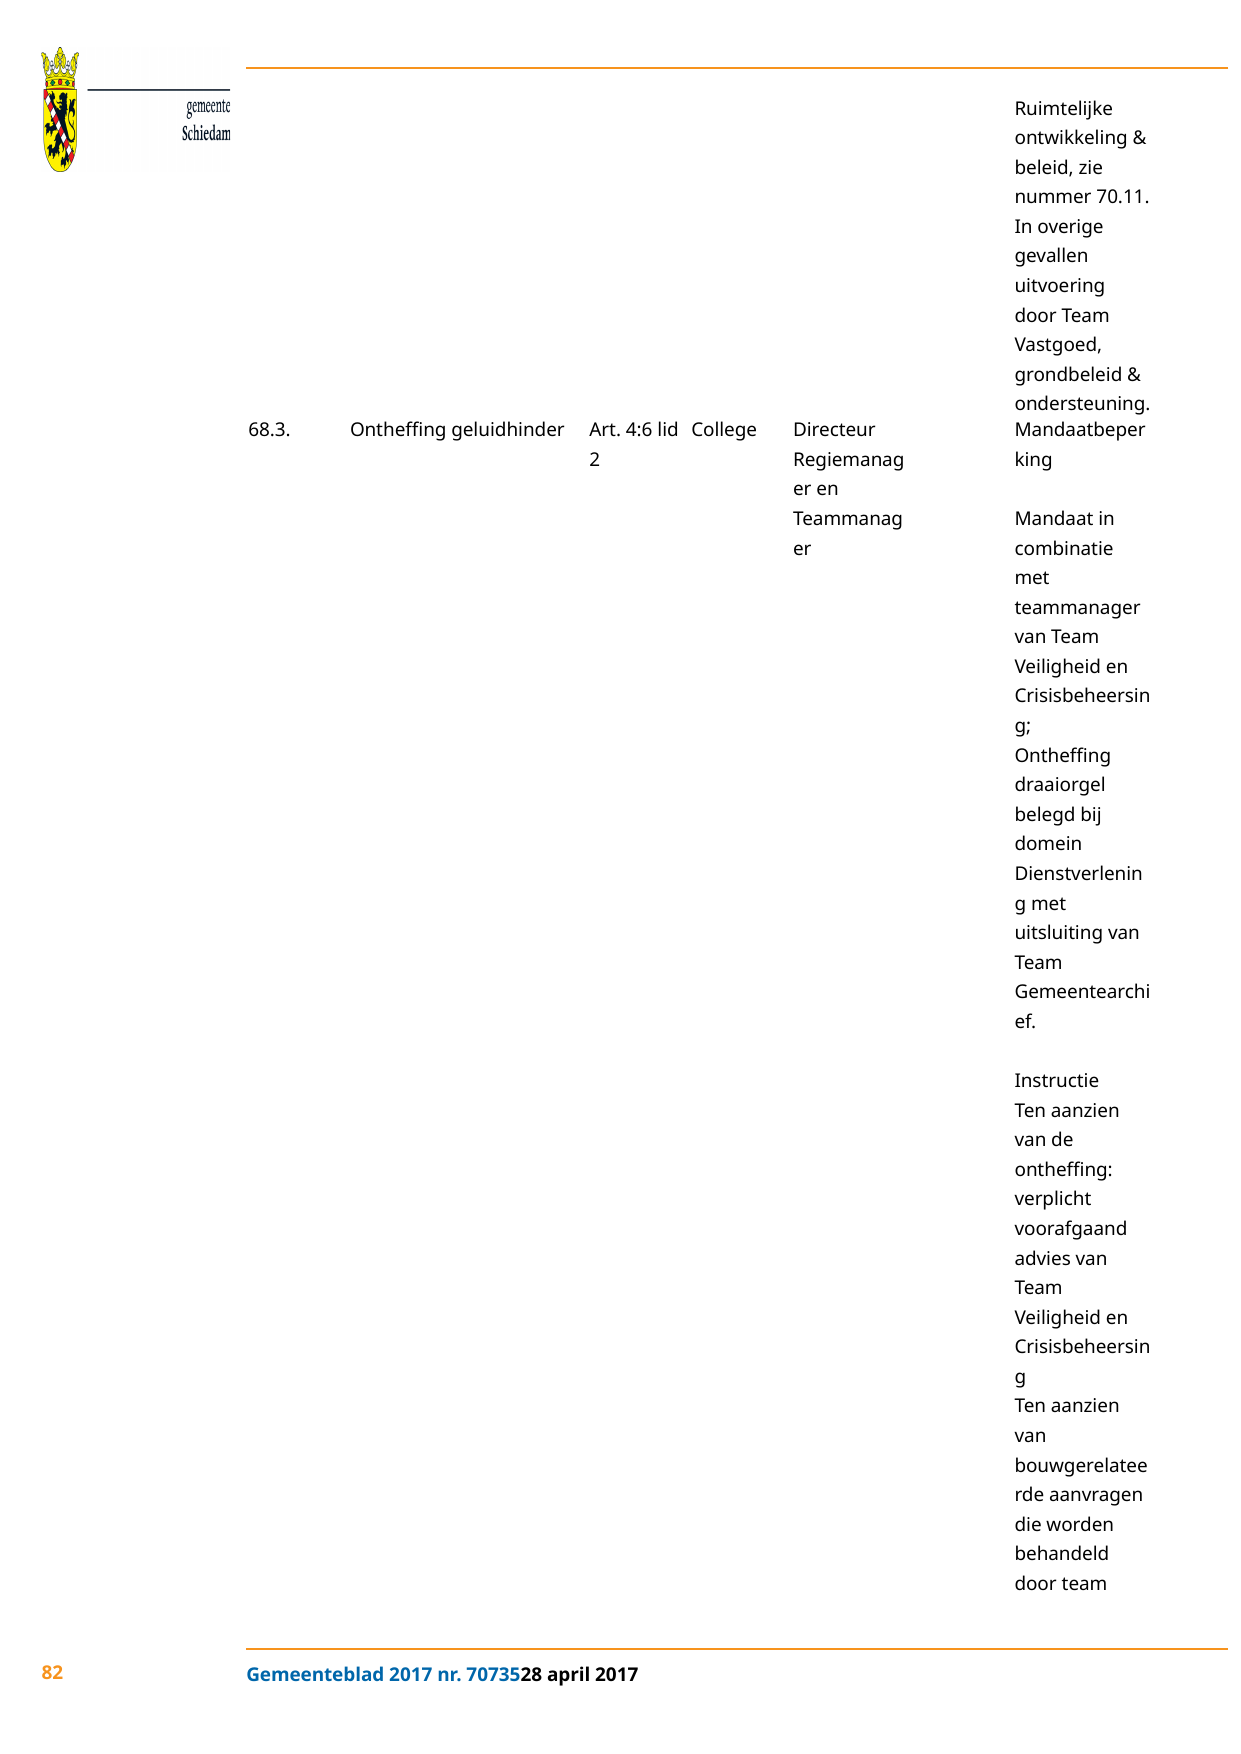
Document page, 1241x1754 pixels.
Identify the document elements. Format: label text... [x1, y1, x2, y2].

table_cell [793, 95, 908, 416]
table_cell Art. 4:6 lid 2 [589, 416, 691, 1596]
table_cell 68.3. [248, 416, 350, 1596]
table_cell [248, 95, 350, 416]
table_cell [908, 416, 1014, 1596]
table_cell [589, 95, 691, 416]
table_cell Ontheffing geluidhinder [350, 416, 589, 1596]
picture [41, 47, 231, 172]
table_cell [350, 95, 589, 416]
table_cell Directeur Regiemanager en Teammanager [793, 416, 908, 1596]
table_cell Ruimtelijke ontwikkeling & beleid, zie nummer 70.11. In overige gevallen uitvoering door Team Vastgoed, grondbeleid & ondersteuning. [1014, 95, 1152, 416]
table_cell College [691, 416, 793, 1596]
table_cell [908, 95, 1014, 416]
table_cell [691, 95, 793, 416]
table_cell Mandaatbeperking Mandaat in combinatie met teammanager van Team Veiligheid en Crisisbeheersing; Ontheffing draaiorgel belegd bij domein Dienstverlening met uitsluiting van Team Gemeentearchief. Instructie Ten aanzien van de ontheffing: verplicht voorafgaand advies van Team Veiligheid en Crisisbeheersing Ten aanzien van bouwgerelateerde aanvragen die worden behandeld door team [1014, 416, 1152, 1596]
